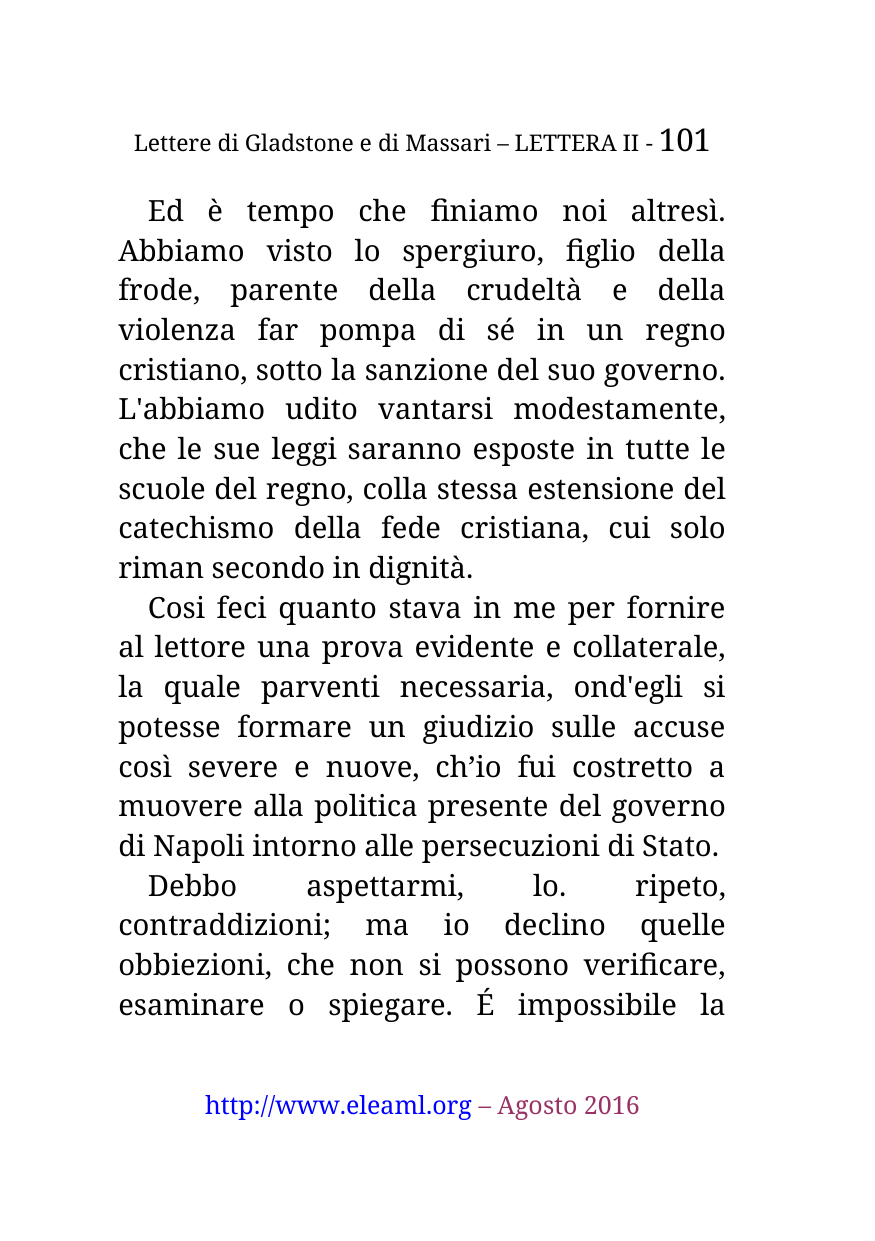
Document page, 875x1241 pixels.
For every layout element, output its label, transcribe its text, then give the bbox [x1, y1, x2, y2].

text Ed è tempo che finiamo noi altresì. Abbiamo visto lo spergiuro, figlio della frode, parente della crudeltà e della violenza far pompa di sé in un regno cristiano, sotto la sanzione del suo governo. L'abbiamo udito vantarsi modestamente, che le sue leggi saranno esposte in tutte le scuole del regno, colla stessa estensione del catechismo della fede cristiana, cui solo riman secondo in dignità. [118, 190, 726, 587]
text Debbo aspettarmi, lo. ripeto, contraddizioni; ma io declino quelle obbiezioni, che non si possono verificare, esaminare o spiegare. É impossibile la [118, 865, 726, 1024]
text Cosi feci quanto stava in me per fornire al lettore una prova evidente e collaterale, la quale parventi necessaria, ond'egli si potesse formare un giudizio sulle accuse così severe e nuove, ch’io fui costretto a muovere alla politica presente del governo di Napoli intorno alle persecuzioni di Stato. [118, 587, 726, 865]
